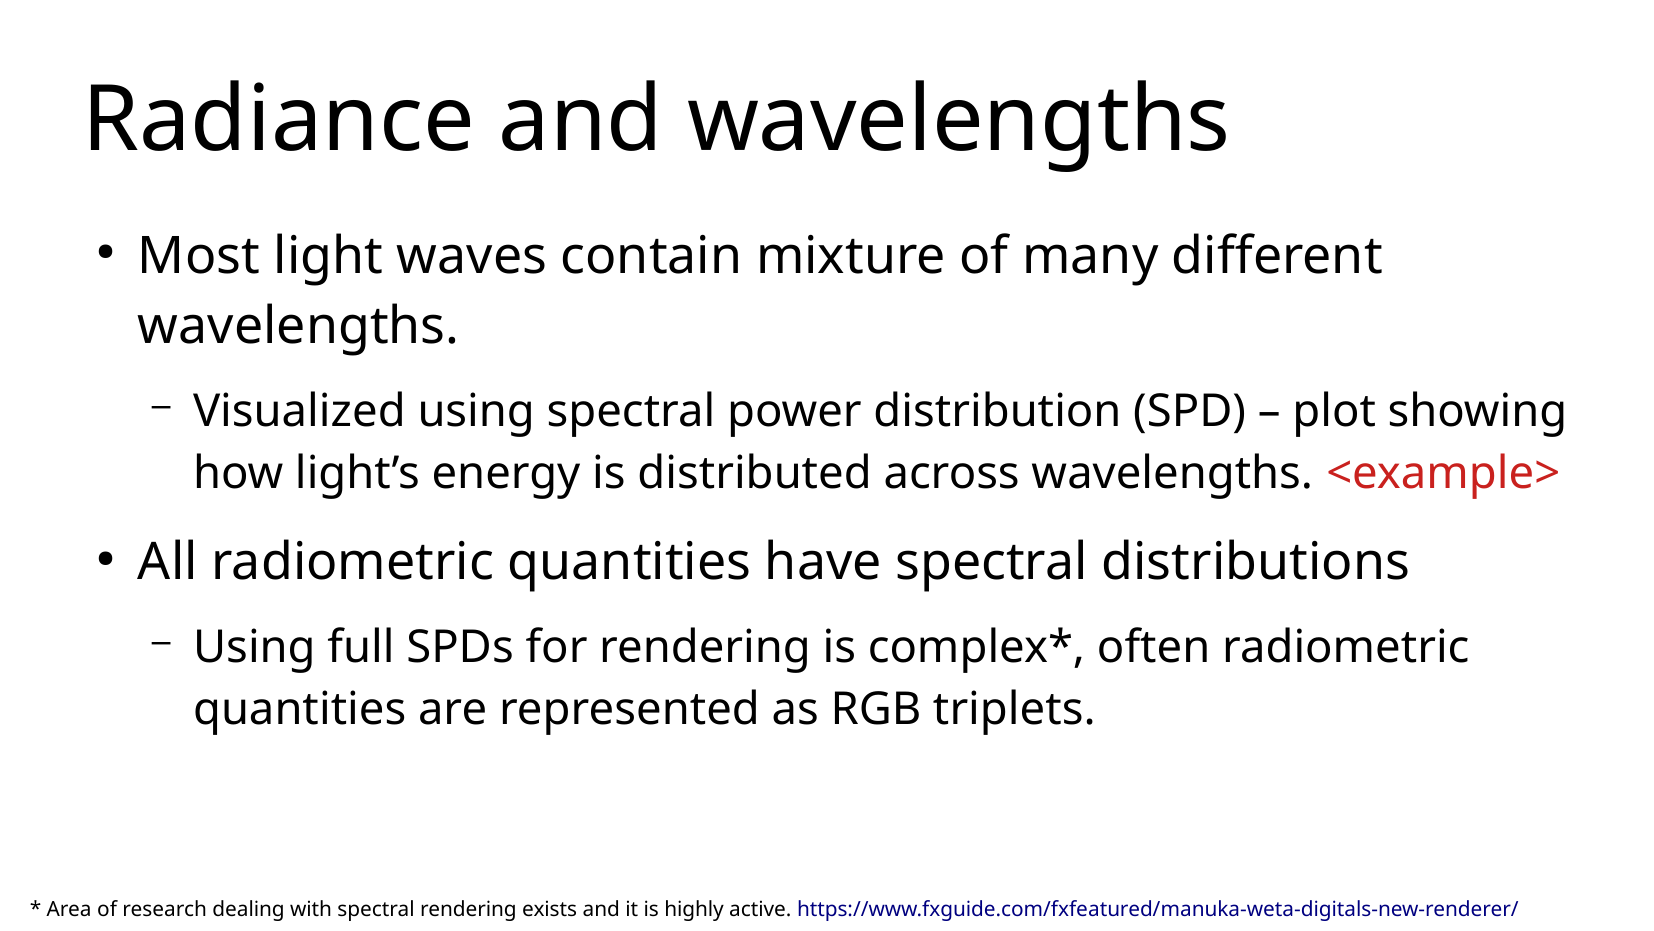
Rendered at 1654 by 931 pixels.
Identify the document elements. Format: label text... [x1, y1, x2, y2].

title Radiance and wavelengths [82, 37, 1571, 193]
list Most light waves contain mixture of many different wavelengths. Visualized using spectral power distribution (SPD) – plot showing how light’s energy is distributed across wavelengths. <example> All radiometric quantities have spectral distributions Using full SPDs for rendering is complex*, often radiometric quantities are represented as RGB triplets. [82, 217, 1571, 758]
text_box * Area of research dealing with spectral rendering exists and it is highly active. https://www.fxguide.com/fxfeatured/manuka-weta-digitals-new-renderer/ [15, 887, 1636, 928]
